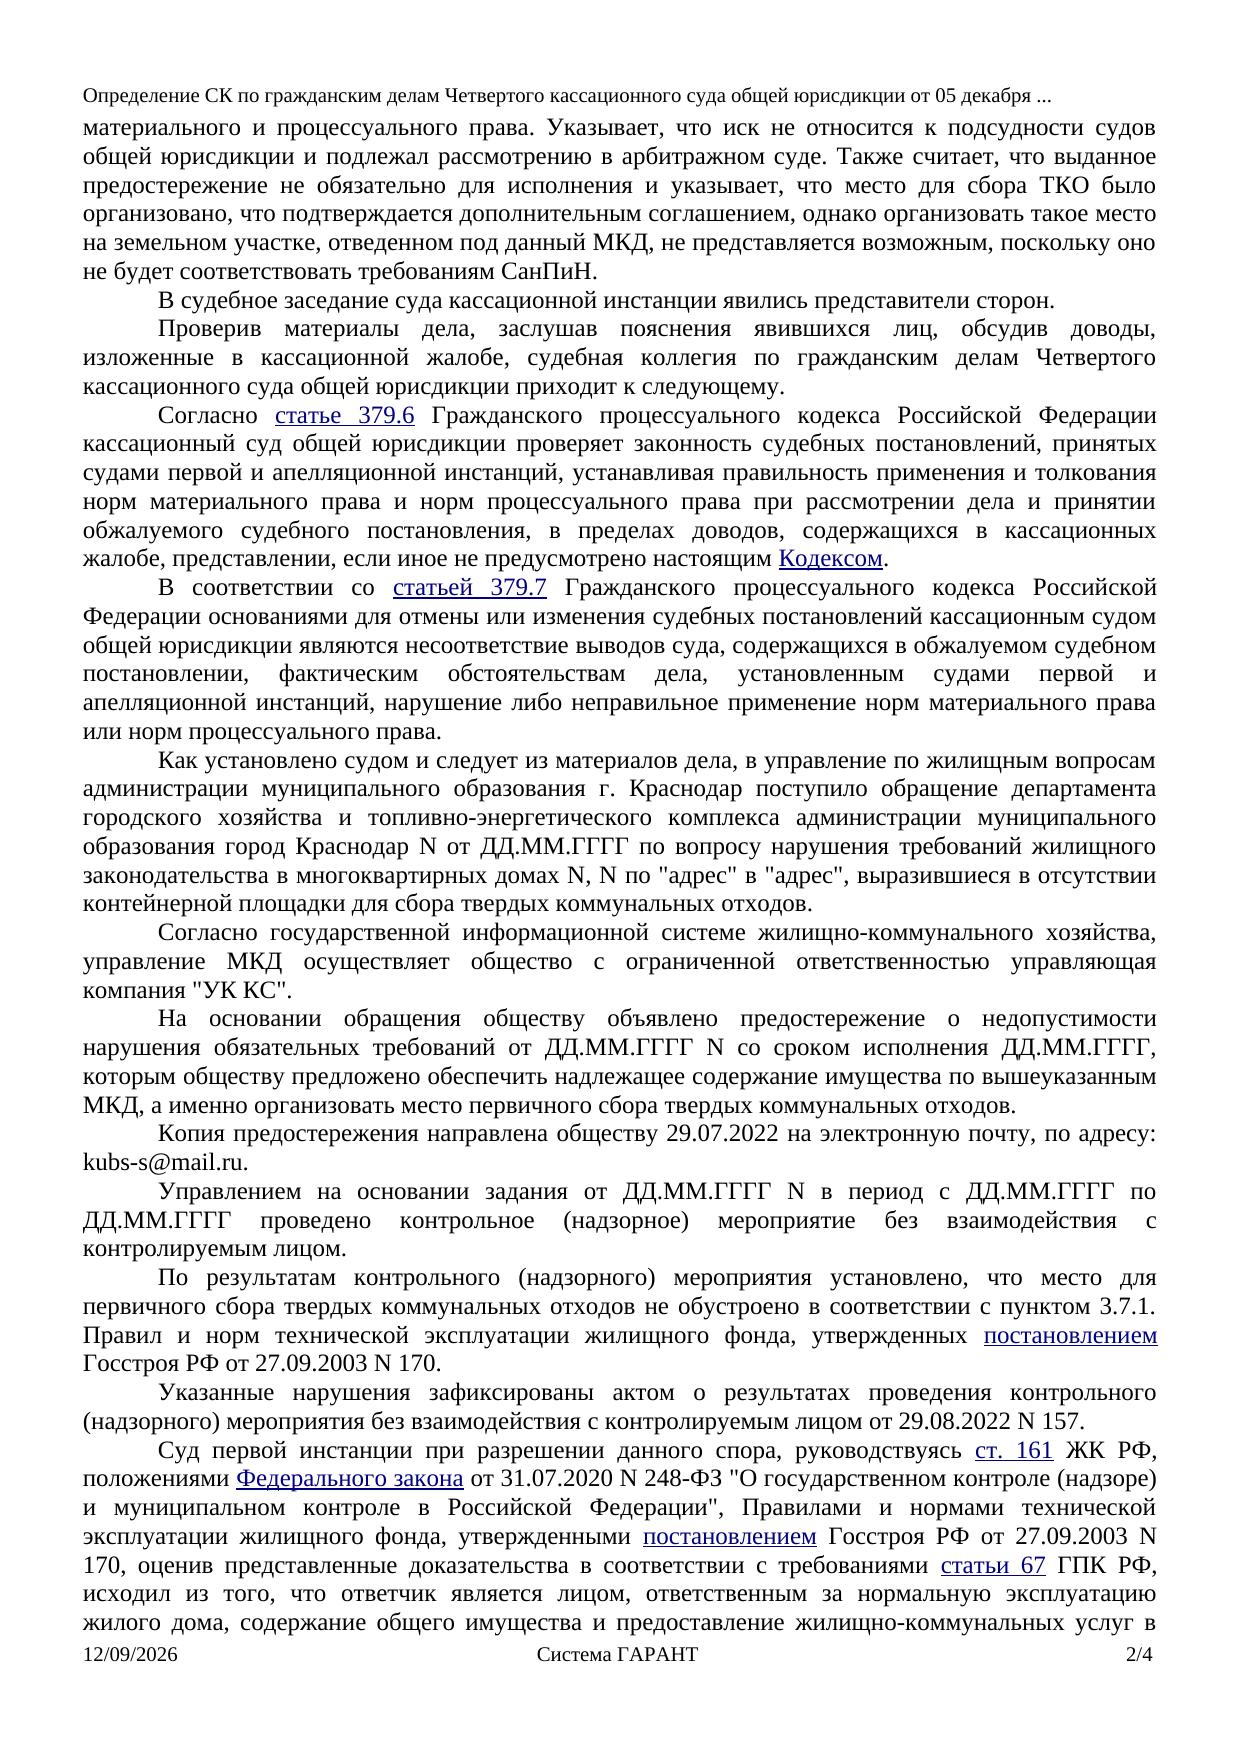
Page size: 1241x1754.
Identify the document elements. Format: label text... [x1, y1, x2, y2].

text Проверив материалы дела, заслушав пояснения явившихся лиц, обсудив доводы, изложенные в кассационной жалобе, судебная коллегия по гражданским делам Четвертого кассационного суда общей юрисдикции приходит к следующему. [83, 313, 1157, 400]
text В соответствии со статьей 379.7 Гражданского процессуального кодекса Российской Федерации основаниями для отмены или изменения судебных постановлений кассационным судом общей юрисдикции являются несоответствие выводов суда, содержащихся в обжалуемом судебном постановлении, фактическим обстоятельствам дела, установленным судами первой и апелляционной инстанций, нарушение либо неправильное применение норм материального права или норм процессуального права. [83, 572, 1157, 745]
text Управлением на основании задания от ДД.ММ.ГГГГ N в период с ДД.ММ.ГГГГ по ДД.ММ.ГГГГ проведено контрольное (надзорное) мероприятие без взаимодействия с контролируемым лицом. [83, 1176, 1157, 1262]
text Согласно государственной информационной системе жилищно-коммунального хозяйства, управление МКД осуществляет общество с ограниченной ответственностью управляющая компания "УК КС". [83, 917, 1157, 1003]
text материального и процессуального права. Указывает, что иск не относится к подсудности судов общей юрисдикции и подлежал рассмотрению в арбитражном суде. Также считает, что выданное предостережение не обязательно для исполнения и указывает, что место для сбора ТКО было организовано, что подтверждается дополнительным соглашением, однако организовать такое место на земельном участке, отведенном под данный МКД, не представляется возможным, поскольку оно не будет соответствовать требованиям СанПиН. [83, 112, 1157, 285]
text Согласно статье 379.6 Гражданского процессуального кодекса Российской Федерации кассационный суд общей юрисдикции проверяет законность судебных постановлений, принятых судами первой и апелляционной инстанций, устанавливая правильность применения и толкования норм материального права и норм процессуального права при рассмотрении дела и принятии обжалуемого судебного постановления, в пределах доводов, содержащихся в кассационных жалобе, представлении, если иное не предусмотрено настоящим Кодексом. [83, 400, 1157, 572]
text Указанные нарушения зафиксированы актом о результатах проведения контрольного (надзорного) мероприятия без взаимодействия с контролируемым лицом от 29.08.2022 N 157. [83, 1377, 1157, 1435]
text Как установлено судом и следует из материалов дела, в управление по жилищным вопросам администрации муниципального образования г. Краснодар поступило обращение департамента городского хозяйства и топливно-энергетического комплекса администрации муниципального образования город Краснодар N от ДД.ММ.ГГГГ по вопросу нарушения требований жилищного законодательства в многоквартирных домах N, N по "адрес" в "адрес", выразившиеся в отсутствии контейнерной площадки для сбора твердых коммунальных отходов. [83, 745, 1157, 917]
text Суд первой инстанции при разрешении данного спора, руководствуясь ст. 161 ЖК РФ, положениями Федерального закона от 31.07.2020 N 248-ФЗ "О государственном контроле (надзоре) и муниципальном контроле в Российской Федерации", Правилами и нормами технической эксплуатации жилищного фонда, утвержденными постановлением Госстроя РФ от 27.09.2003 N 170, оценив представленные доказательства в соответствии с требованиями статьи 67 ГПК РФ, исходил из того, что ответчик является лицом, ответственным за нормальную эксплуатацию жилого дома, содержание общего имущества и предоставление жилищно-коммунальных услуг в [83, 1435, 1157, 1636]
text Копия предостережения направлена обществу 29.07.2022 на электронную почту, по адресу: kubs-s@mail.ru. [83, 1118, 1157, 1176]
text По результатам контрольного (надзорного) мероприятия установлено, что место для первичного сбора твердых коммунальных отходов не обустроено в соответствии с пунктом 3.7.1. Правил и норм технической эксплуатации жилищного фонда, утвержденных постановлением Госстроя РФ от 27.09.2003 N 170. [83, 1262, 1157, 1377]
text В судебное заседание суда кассационной инстанции явились представители сторон. [83, 285, 1157, 313]
text На основании обращения обществу объявлено предостережение о недопустимости нарушения обязательных требований от ДД.ММ.ГГГГ N со сроком исполнения ДД.ММ.ГГГГ, которым обществу предложено обеспечить надлежащее содержание имущества по вышеуказанным МКД, а именно организовать место первичного сбора твердых коммунальных отходов. [83, 1003, 1157, 1118]
